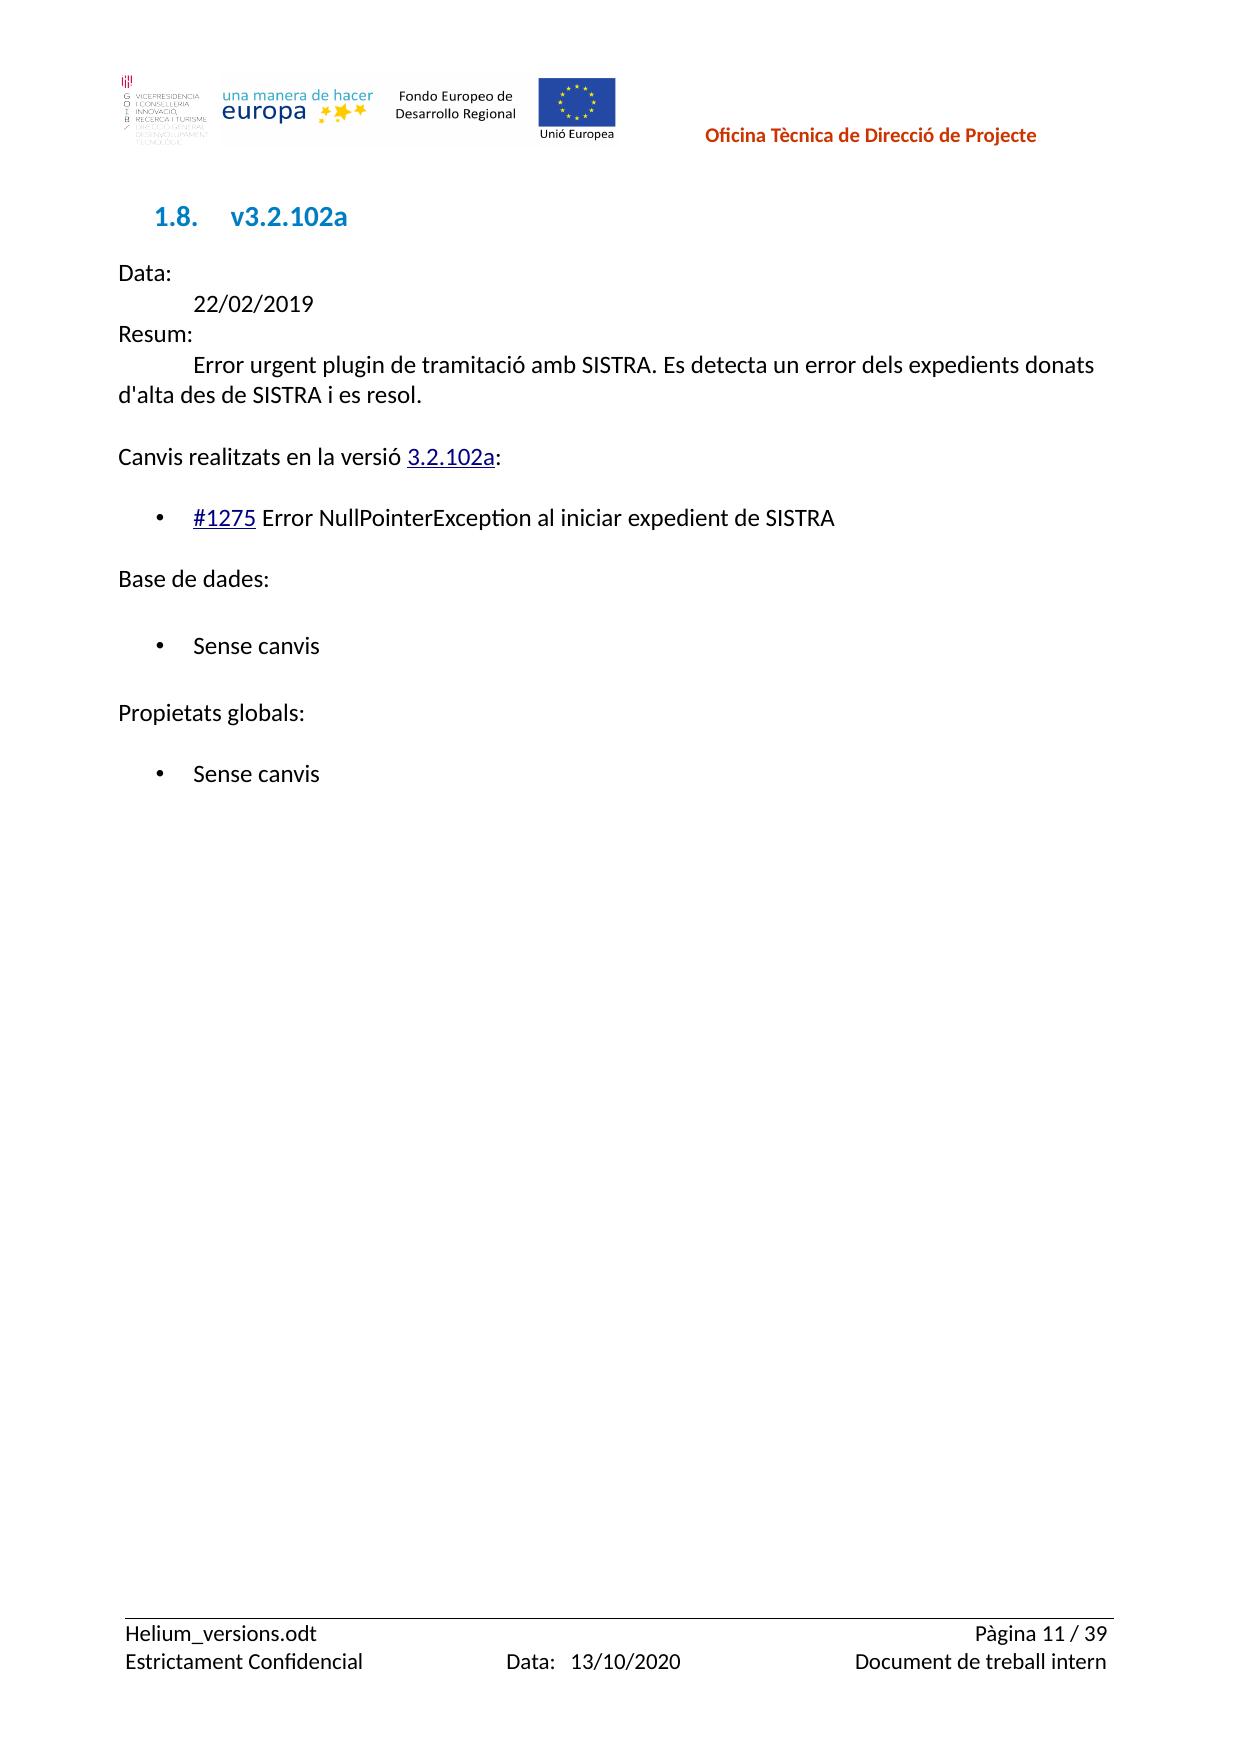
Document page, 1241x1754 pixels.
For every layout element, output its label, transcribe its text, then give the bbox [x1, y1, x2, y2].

text Error urgent plugin de tramitació amb SISTRA. Es detecta un error dels expedients donats d'alta des de SISTRA i es resol. [118, 349, 1122, 410]
list Sense canvis [156, 758, 1122, 788]
text Canvis realitzats en la versió 3.2.102a: [118, 441, 1122, 471]
text 22/02/2019 [118, 288, 1122, 319]
text Data: [118, 258, 1122, 288]
text Base de dades: [118, 563, 1122, 593]
subtitle v3.2.102a [153, 198, 1122, 234]
text Propietats globals: [118, 697, 1122, 727]
picture [118, 73, 213, 147]
list #1275 Error NullPointerException al iniciar expedient de SISTRA [156, 502, 1122, 532]
list Sense canvis [156, 630, 1122, 660]
picture [219, 73, 621, 147]
text Resum: [118, 319, 1122, 349]
